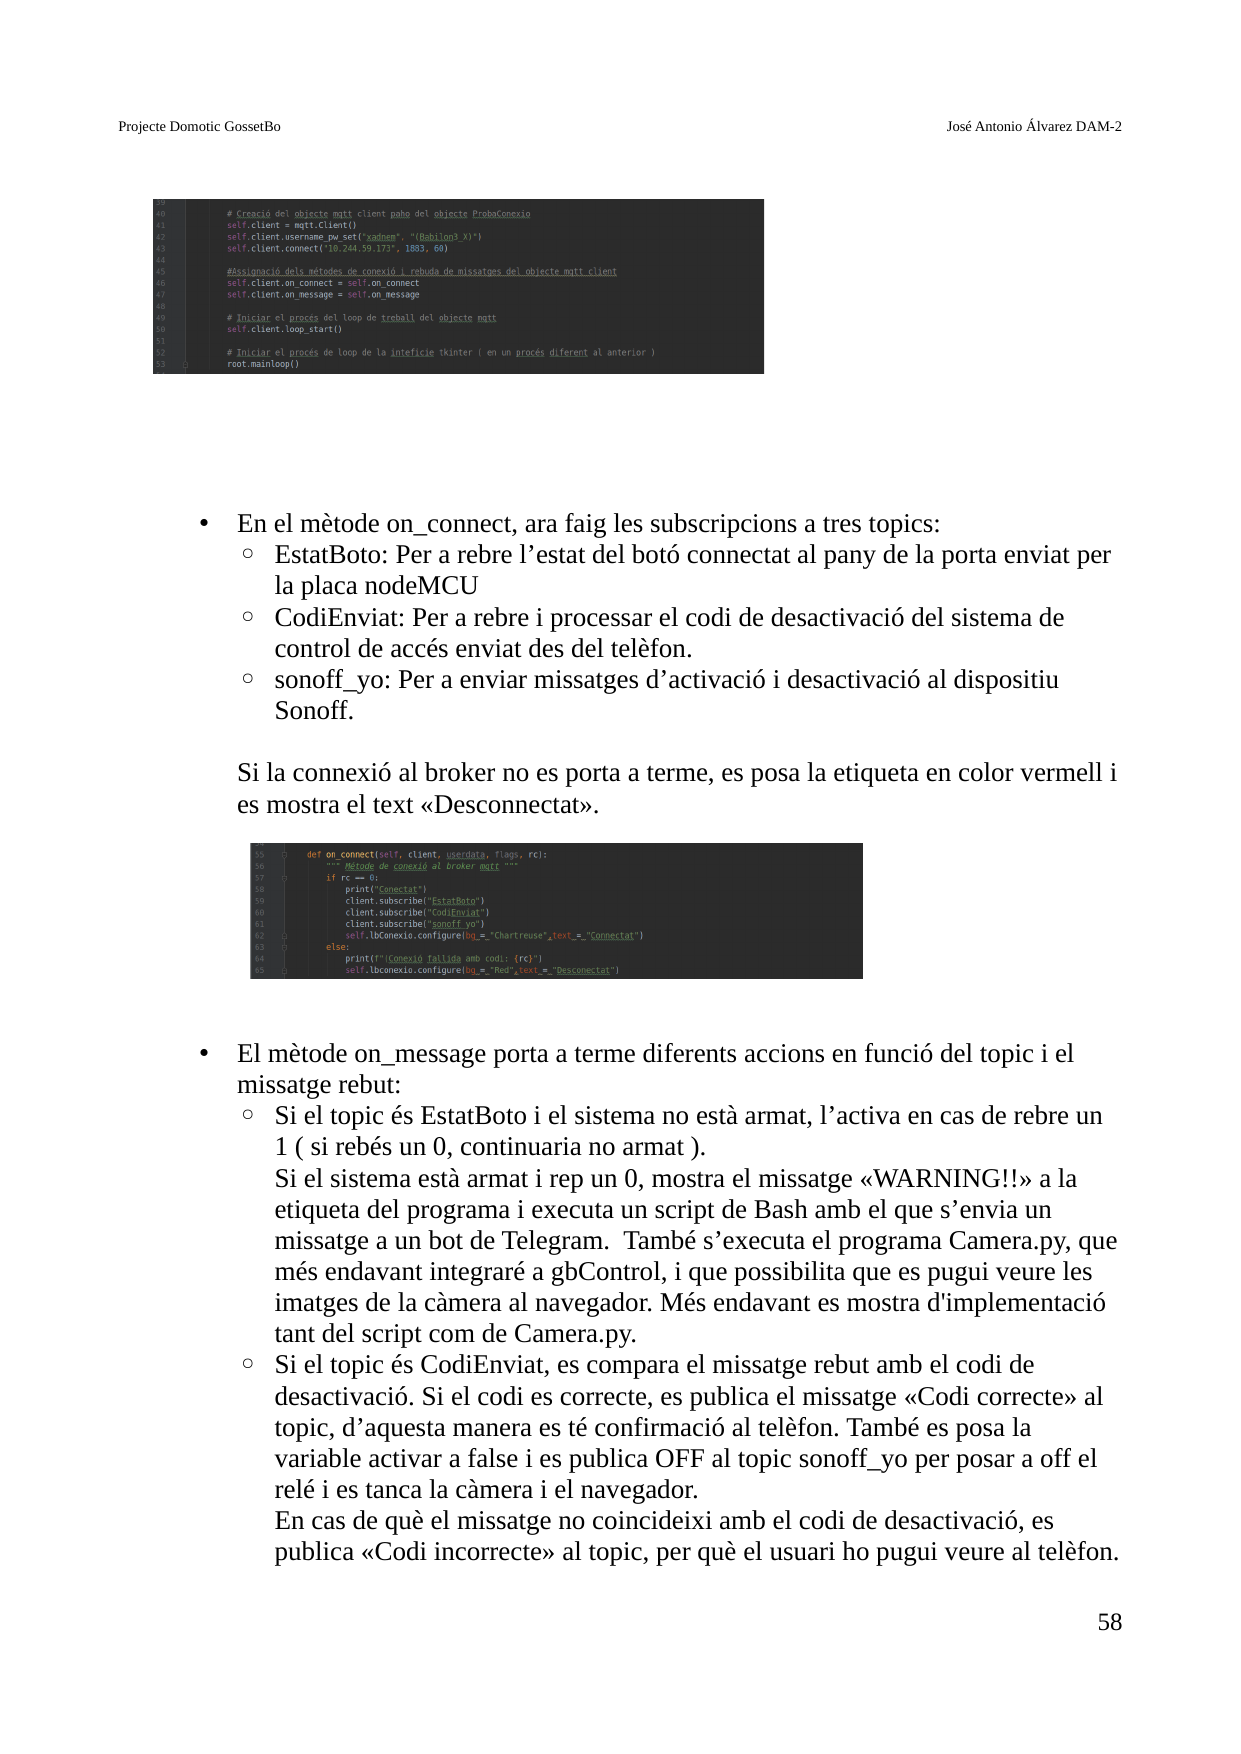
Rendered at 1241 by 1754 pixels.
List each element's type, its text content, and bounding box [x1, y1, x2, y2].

list El mètode on_message porta a terme diferents accions en funció del topic i el missatge rebut: [199, 1037, 1122, 1099]
list En el mètode on_connect, ara faig les subscripcions a tres topics: [199, 507, 1122, 538]
list En cas de què el missatge no coincideixi amb el codi de desactivació, es publica «Codi incorrecte» al topic, per què el usuari ho pugui veure al telèfon. [237, 1504, 1122, 1567]
list sonoff_yo: Per a enviar missatges d’activació i desactivació al dispositiu Sonoff. [237, 663, 1122, 725]
list Si el topic és EstatBoto i el sistema no està armat, l’activa en cas de rebre un 1 ( si rebés un 0, continuaria no armat ). [237, 1099, 1122, 1162]
list Si la connexió al broker no es porta a terme, es posa la etiqueta en color vermell i es mostra el text «Desconnectat». [199, 757, 1122, 819]
list CodiEnviat: Per a rebre i processar el codi de desactivació del sistema de control de accés enviat des del telèfon. [237, 601, 1122, 663]
picture [153, 199, 765, 310]
list EstatBoto: Per a rebre l’estat del botó connectat al pany de la porta enviat per la placa nodeMCU [237, 538, 1122, 601]
list Si el topic és CodiEnviat, es compara el missatge rebut amb el codi de desactivació. Si el codi es correcte, es publica el missatge «Codi correcte» al topic, d’aquesta manera es té confirmació al telèfon. També es posa la variable activar a false i es publica OFF al topic sonoff_yo per posar a off el relé i es tanca la càmera i el navegador. [237, 1348, 1122, 1504]
picture [250, 843, 863, 979]
list Si el sistema està armat i rep un 0, mostra el missatge «WARNING!!» a la etiqueta del programa i executa un script de Bash amb el que s’envia un missatge a un bot de Telegram. També s’executa el programa Camera.py, que més endavant integraré a gbControl, i que possibilita que es pugui veure les imatges de la càmera al navegador. Més endavant es mostra d'implementació tant del script com de Camera.py. [237, 1162, 1122, 1348]
